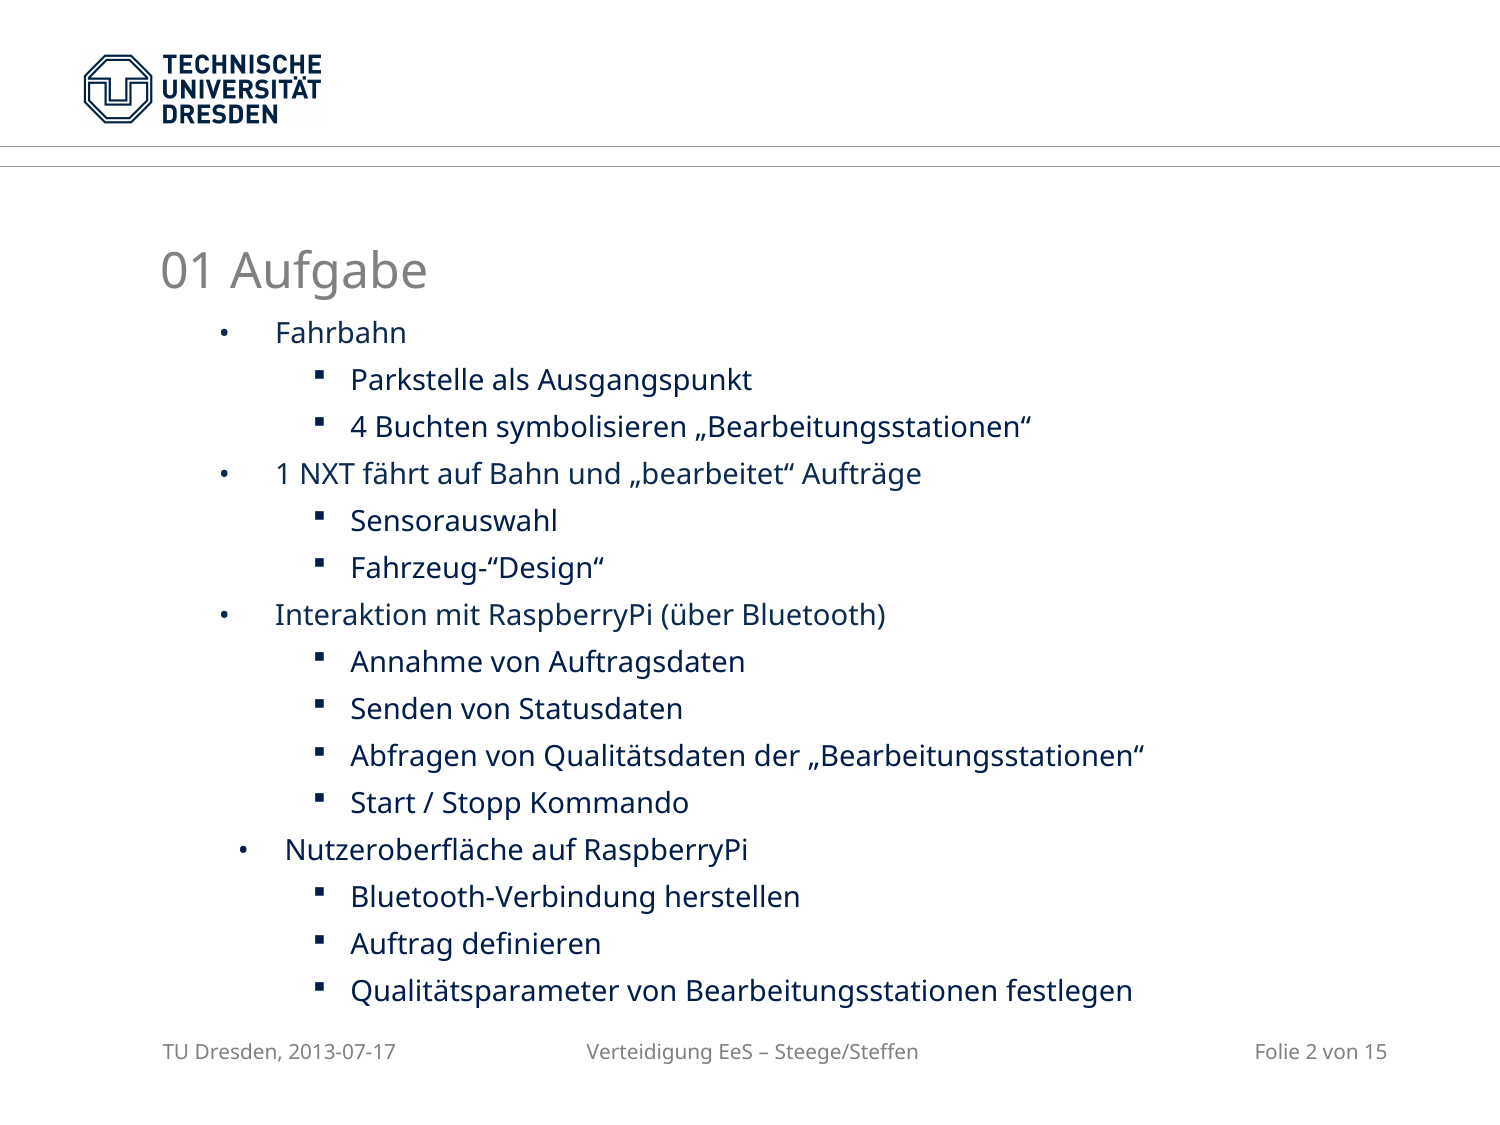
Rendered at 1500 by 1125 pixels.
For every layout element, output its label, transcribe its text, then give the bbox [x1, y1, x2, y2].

list Fahrbahn Parkstelle als Ausgangspunkt 4 Buchten symbolisieren „Bearbeitungsstationen“ 1 NXT fährt auf Bahn und „bearbeitet“ Aufträge Sensorauswahl Fahrzeug-“Design“ Interaktion mit RaspberryPi (über Bluetooth) Annahme von Auftragsdaten Senden von Statusdaten Abfragen von Qualitätsdaten der „Bearbeitungsstationen“ Start / Stopp Kommando Nutzeroberfläche auf RaspberryPi Bluetooth-Verbindung herstellen Auftrag definieren Qualitätsparameter von Bearbeitungsstationen festlegen [162, 304, 1388, 959]
title 01 Aufgabe [160, 230, 1392, 307]
picture [83, 54, 321, 124]
